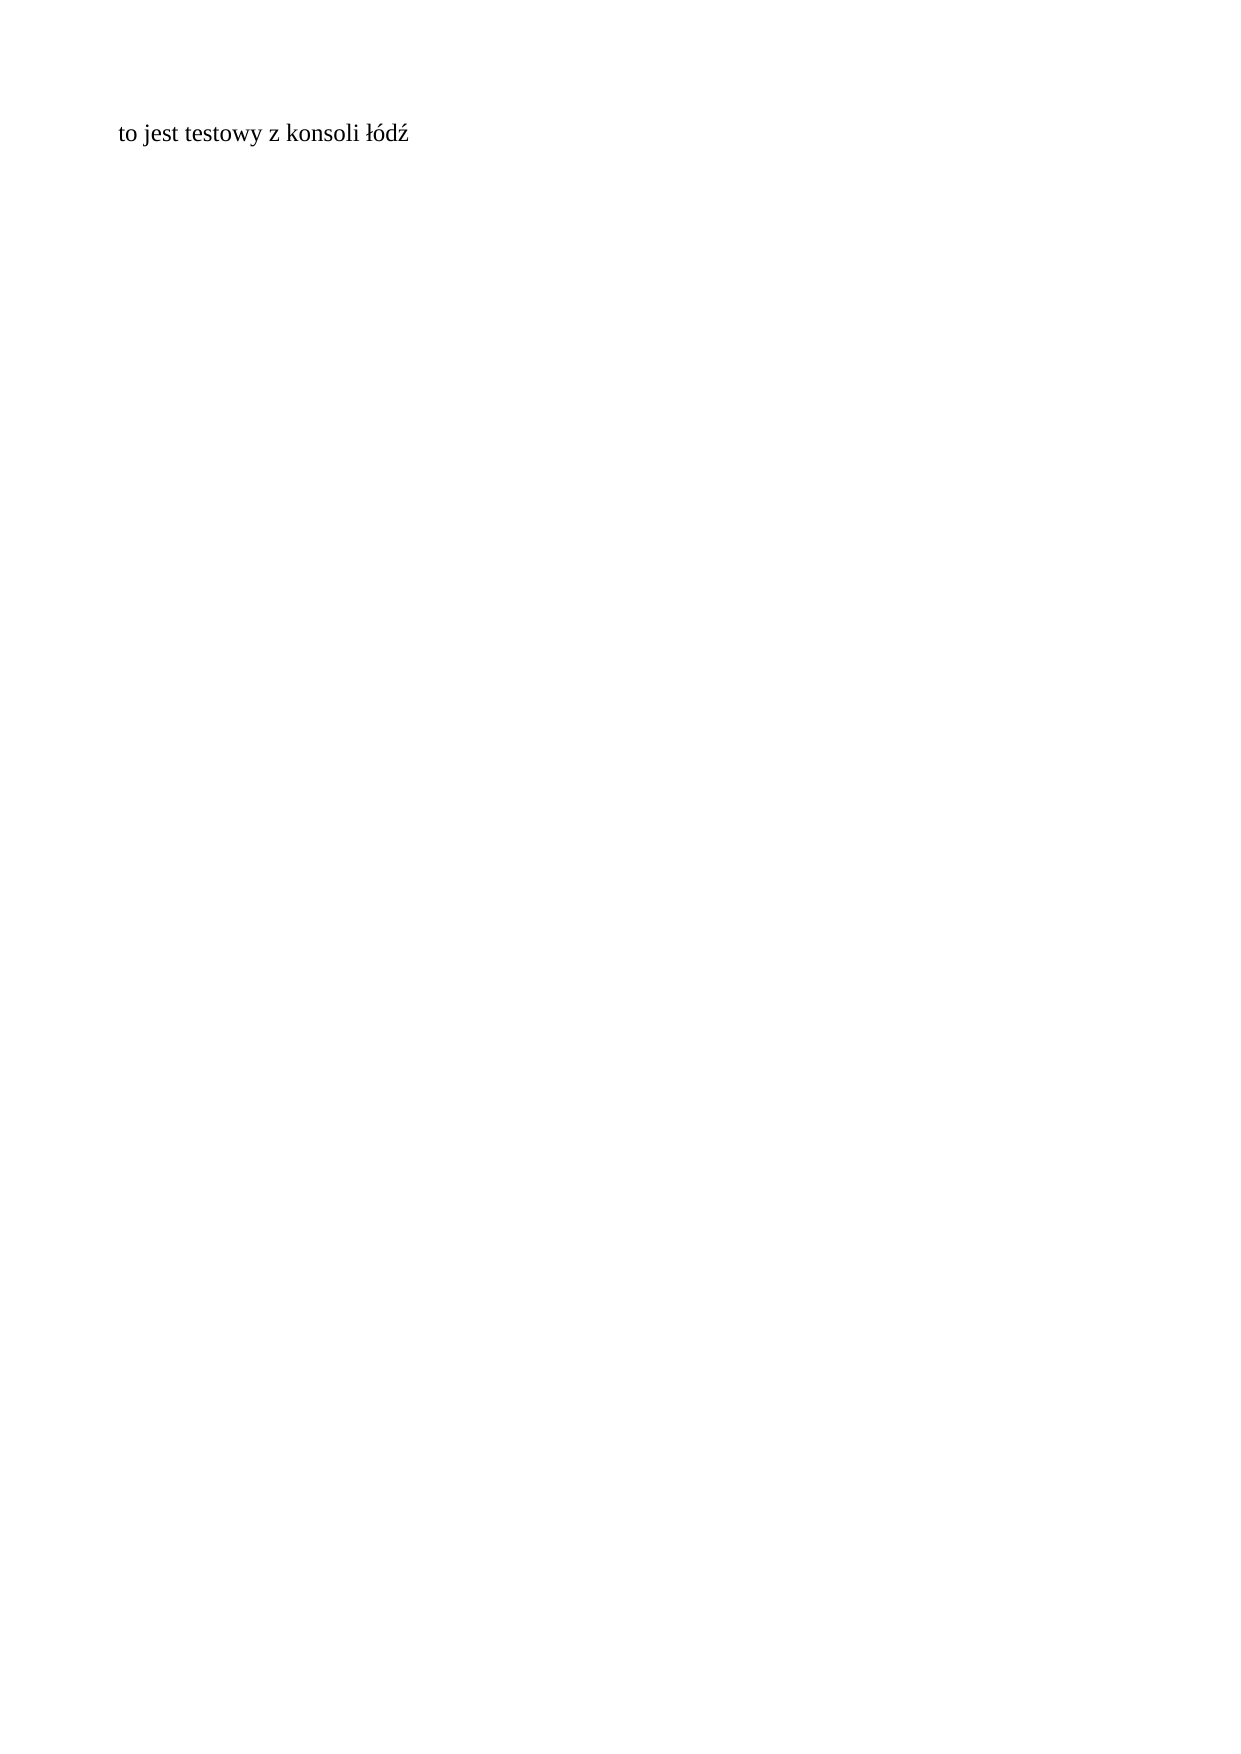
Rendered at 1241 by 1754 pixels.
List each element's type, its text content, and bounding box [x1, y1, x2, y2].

text to jest testowy z konsoli łódź [118, 118, 1122, 147]
